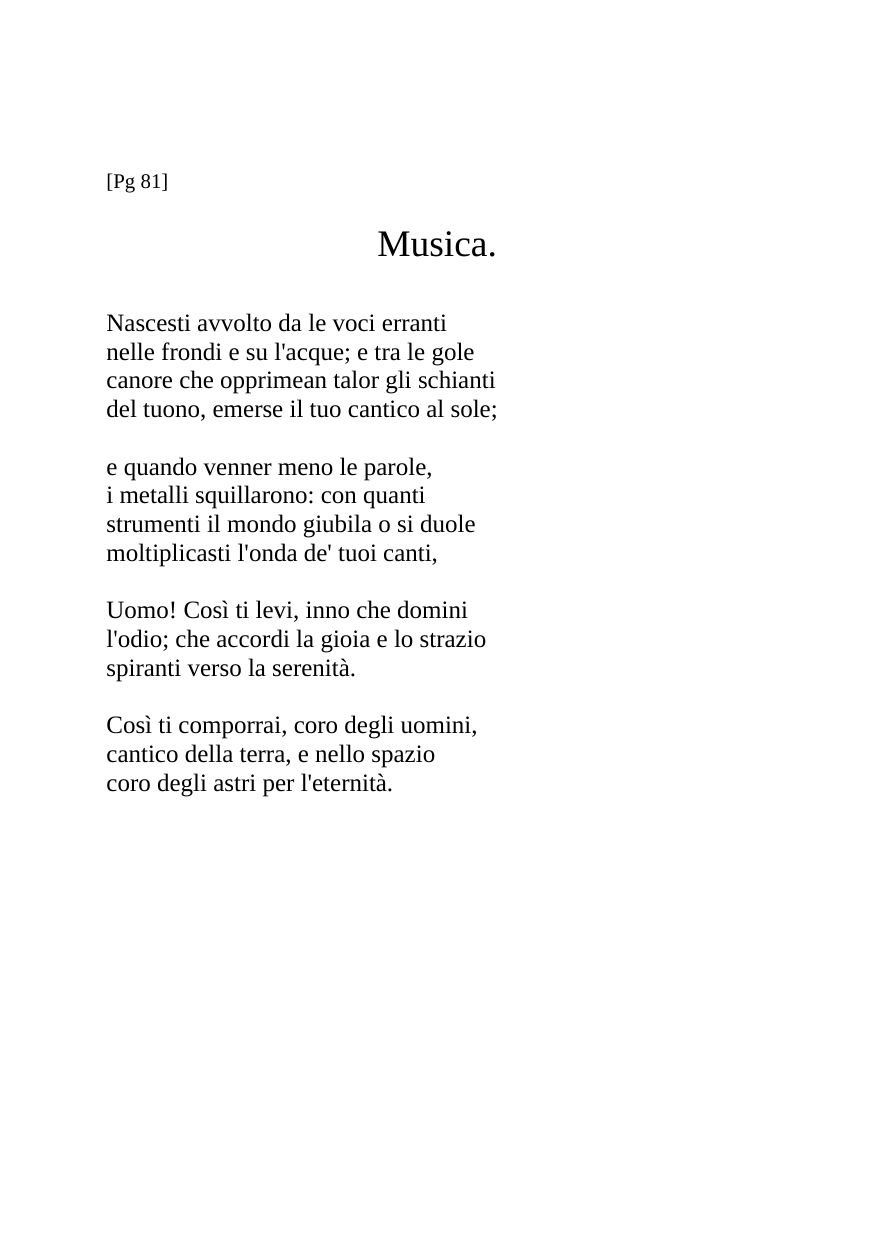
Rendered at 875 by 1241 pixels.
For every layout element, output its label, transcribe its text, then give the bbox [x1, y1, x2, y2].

text l'odio; che accordi la gioia e lo strazio [106, 624, 768, 653]
text nelle frondi e su l'acque; e tra le gole [106, 337, 768, 366]
text spiranti verso la serenità. [106, 653, 768, 682]
text Così ti comporrai, coro degli uomini, [106, 711, 768, 739]
subtitle Musica. [106, 222, 768, 265]
text strumenti il mondo giubila o si duole [106, 509, 768, 538]
text moltiplicasti l'onda de' tuoi canti, [106, 538, 768, 567]
text [Pg 81] [106, 169, 768, 193]
text coro degli astri per l'eternità. [106, 768, 768, 797]
text Nascesti avvolto da le voci erranti [106, 308, 768, 337]
text e quando venner meno le parole, [106, 452, 768, 481]
text i metalli squillarono: con quanti [106, 481, 768, 509]
text canore che opprimean talor gli schianti [106, 366, 768, 394]
text del tuono, emerse il tuo cantico al sole; [106, 394, 768, 423]
text Uomo! Così ti levi, inno che domini [106, 596, 768, 624]
text cantico della terra, e nello spazio [106, 739, 768, 768]
